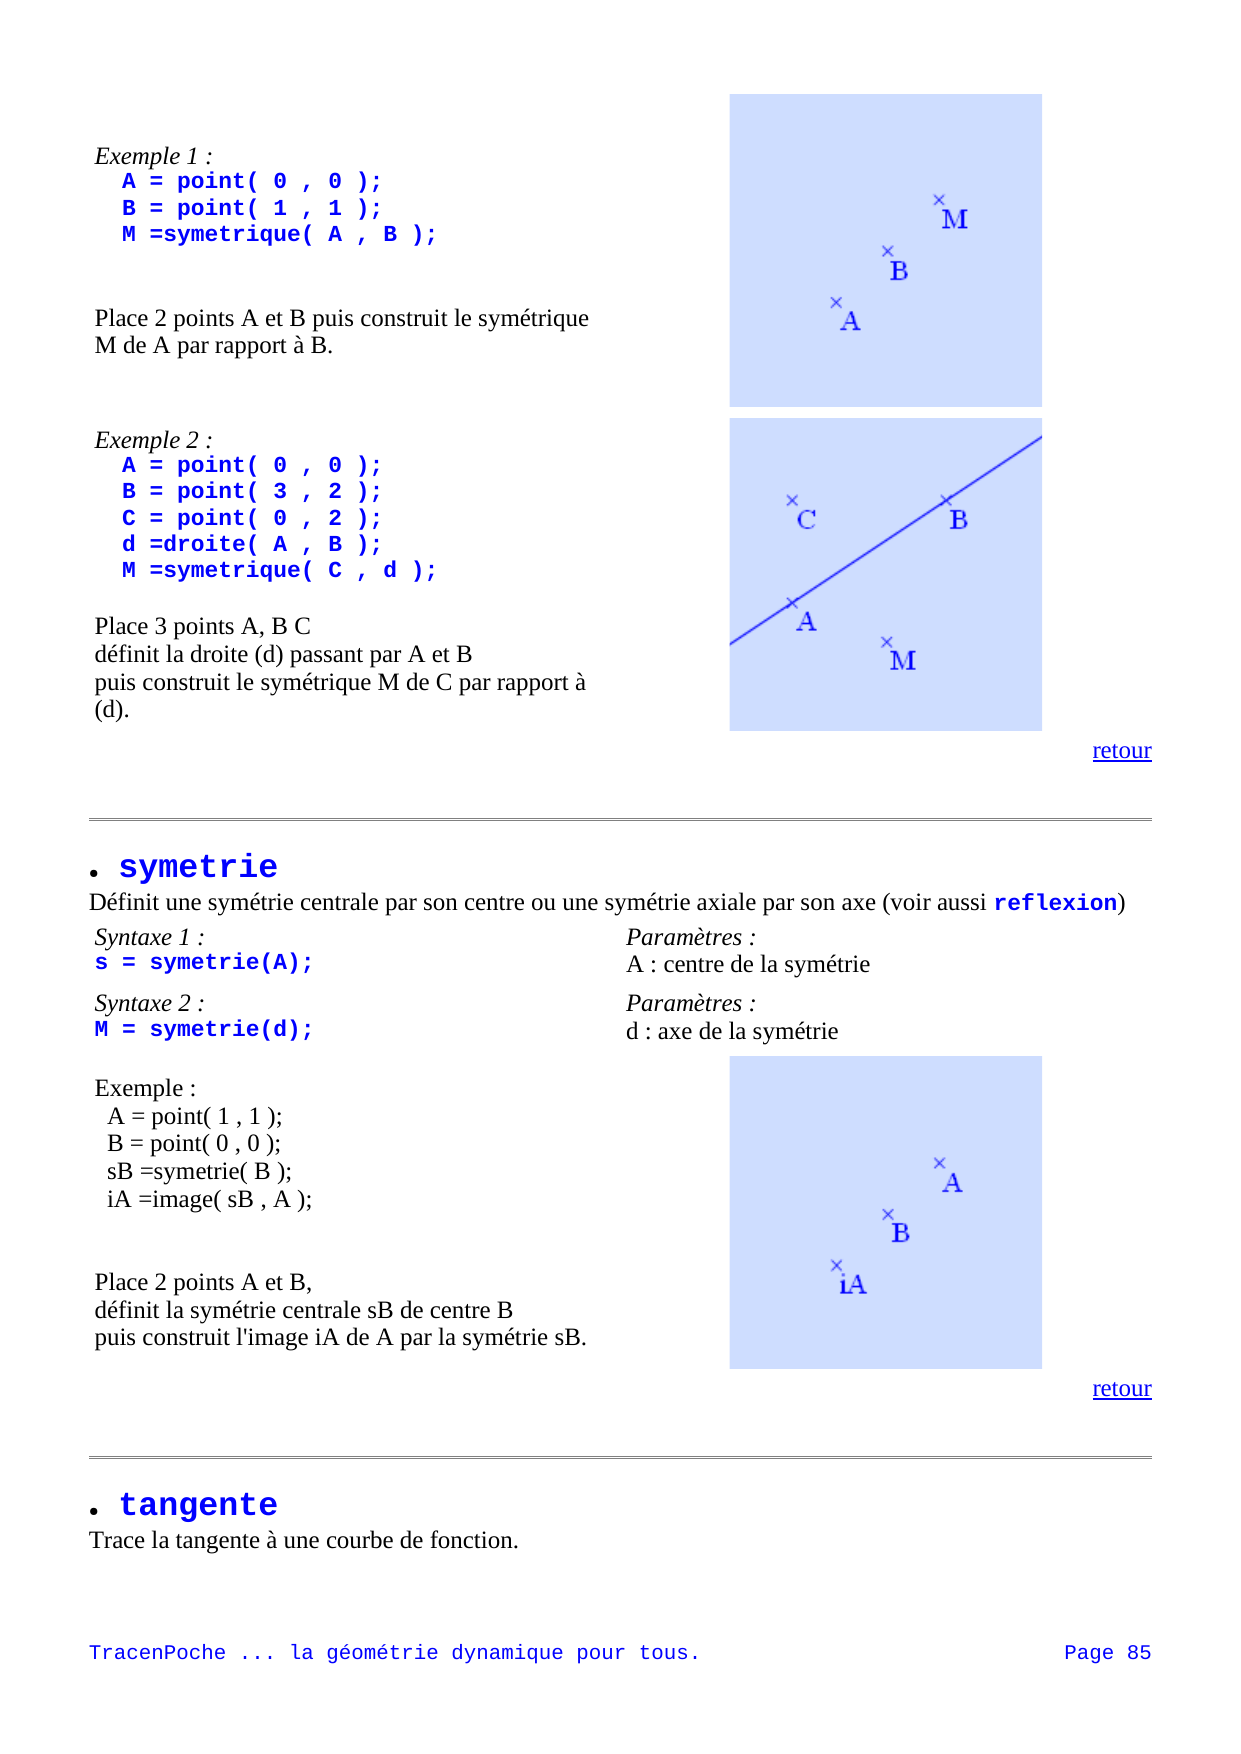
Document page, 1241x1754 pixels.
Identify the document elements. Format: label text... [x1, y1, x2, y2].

table_cell Exemple : A = point( 1 , 1 ); B = point( 0 , 0 ); sB =symetrie( B ); iA =image( sB , A ); Place 2 points A et B, définit la symétrie centrale sB de centre B puis construit l'image iA de A par la symétrie sB. [89, 1051, 620, 1374]
list symetrie [88, 850, 1152, 888]
table_cell Exemple 2 : A = point( 0 , 0 ); B = point( 3 , 2 ); C = point( 0 , 2 ); d =droite( A , B ); M =symetrique( C , d ); Place 3 points A, B C définit la droite (d) passant par A et B puis construit le symétrique M de C par rapport à (d). [89, 413, 620, 736]
picture [729, 1056, 1043, 1369]
picture [729, 418, 1043, 731]
text Définit une symétrie centrale par son centre ou une symétrie axiale par son axe (voir aussi reflexion) [88, 888, 1152, 917]
text Trace la tangente à une courbe de fonction. [88, 1526, 1152, 1553]
table_cell [620, 1051, 1152, 1374]
table_header Paramètres : A : centre de la symétrie [620, 917, 1152, 984]
table_cell [620, 89, 1152, 412]
picture [729, 94, 1043, 407]
table_cell Syntaxe 2 : M = symetrie(d); [89, 984, 620, 1051]
text retour [88, 1374, 1152, 1402]
table_cell [620, 413, 1152, 736]
table_cell Paramètres : d : axe de la symétrie [620, 984, 1152, 1051]
text retour [88, 736, 1152, 764]
list tangente [88, 1488, 1152, 1526]
table_cell Exemple 1 : A = point( 0 , 0 ); B = point( 1 , 1 ); M =symetrique( A , B ); Place 2 points A et B puis construit le symétrique M de A par rapport à B. [89, 89, 620, 412]
table_header Syntaxe 1 : s = symetrie(A); [89, 917, 620, 984]
